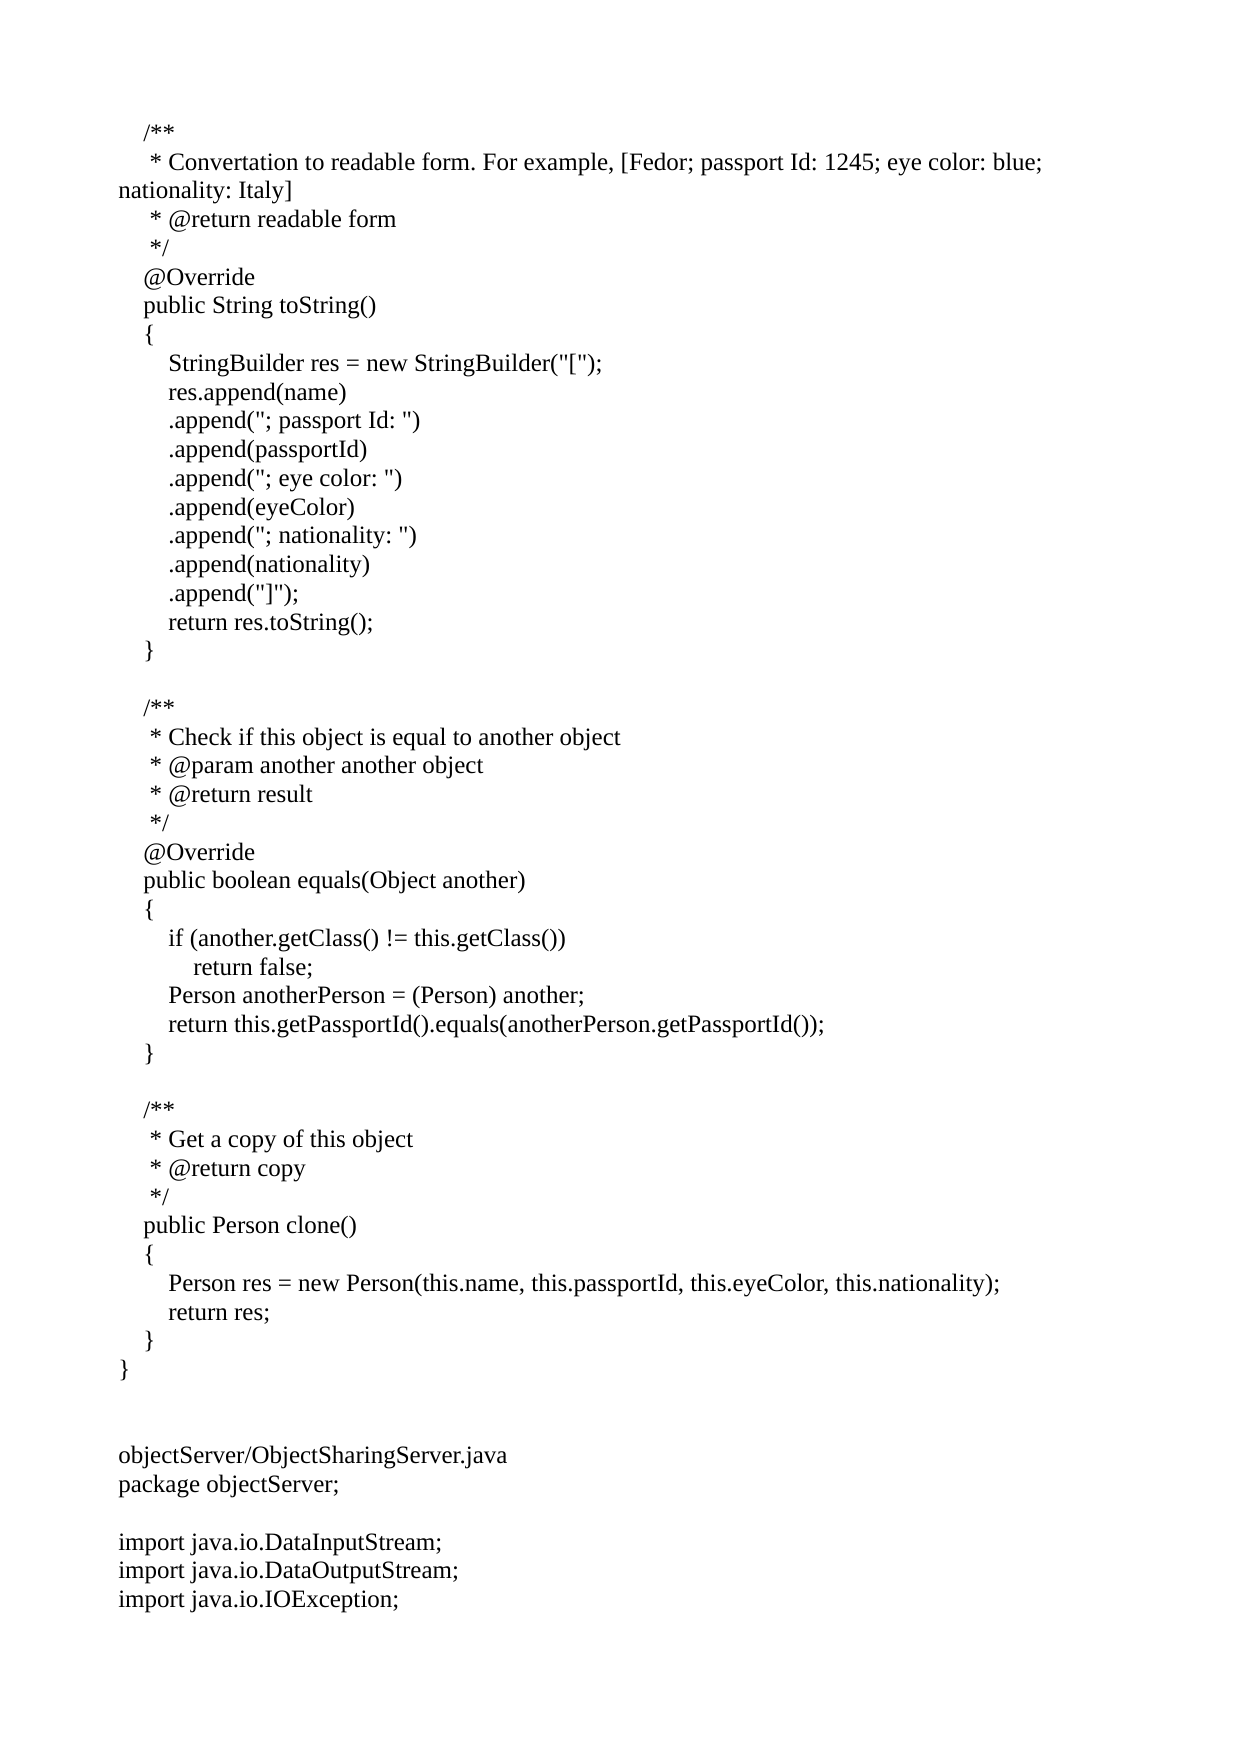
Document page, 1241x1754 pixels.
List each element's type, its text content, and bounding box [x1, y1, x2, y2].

text /** [118, 693, 1122, 722]
text { [118, 894, 1122, 923]
text * @return result [118, 779, 1122, 808]
text package objectServer; [118, 1469, 1122, 1498]
text res.append(name) [118, 377, 1122, 406]
text * Get a copy of this object [118, 1124, 1122, 1153]
text import java.io.DataInputStream; [118, 1527, 1122, 1556]
text } [118, 636, 1122, 664]
text * @return readable form [118, 204, 1122, 233]
text .append("; passport Id: ") [118, 406, 1122, 434]
text } [118, 1354, 1122, 1383]
text * @return copy [118, 1153, 1122, 1182]
text } [118, 1038, 1122, 1067]
text public boolean equals(Object another) [118, 866, 1122, 894]
text /** [118, 1096, 1122, 1124]
text return res; [118, 1297, 1122, 1326]
text StringBuilder res = new StringBuilder("["); [118, 348, 1122, 377]
text { [118, 319, 1122, 348]
text import java.io.DataOutputStream; [118, 1556, 1122, 1584]
text /** [118, 118, 1122, 147]
text */ [118, 233, 1122, 262]
text return res.toString(); [118, 607, 1122, 636]
text .append(eyeColor) [118, 492, 1122, 521]
text * Check if this object is equal to another object [118, 722, 1122, 751]
text Person res = new Person(this.name, this.passportId, this.eyeColor, this.nationality); [118, 1268, 1122, 1297]
text .append(nationality) [118, 549, 1122, 578]
text @Override [118, 262, 1122, 291]
text if (another.getClass() != this.getClass()) [118, 923, 1122, 952]
text Person anotherPerson = (Person) another; [118, 981, 1122, 1009]
text * @param another another object [118, 751, 1122, 779]
text @Override [118, 837, 1122, 866]
text */ [118, 808, 1122, 837]
text public Person clone() [118, 1211, 1122, 1239]
text .append("; nationality: ") [118, 521, 1122, 549]
text .append(passportId) [118, 434, 1122, 463]
text */ [118, 1182, 1122, 1211]
text { [118, 1239, 1122, 1268]
text return false; [118, 952, 1122, 981]
text return this.getPassportId().equals(anotherPerson.getPassportId()); [118, 1009, 1122, 1038]
text objectServer/ObjectSharingServer.java [118, 1441, 1122, 1469]
text } [118, 1326, 1122, 1354]
text .append("]"); [118, 578, 1122, 607]
text .append("; eye color: ") [118, 463, 1122, 492]
text * Convertation to readable form. For example, [Fedor; passport Id: 1245; eye color: blue; nationality: Italy] [118, 147, 1122, 204]
text public String toString() [118, 291, 1122, 319]
text import java.io.IOException; [118, 1584, 1122, 1613]
